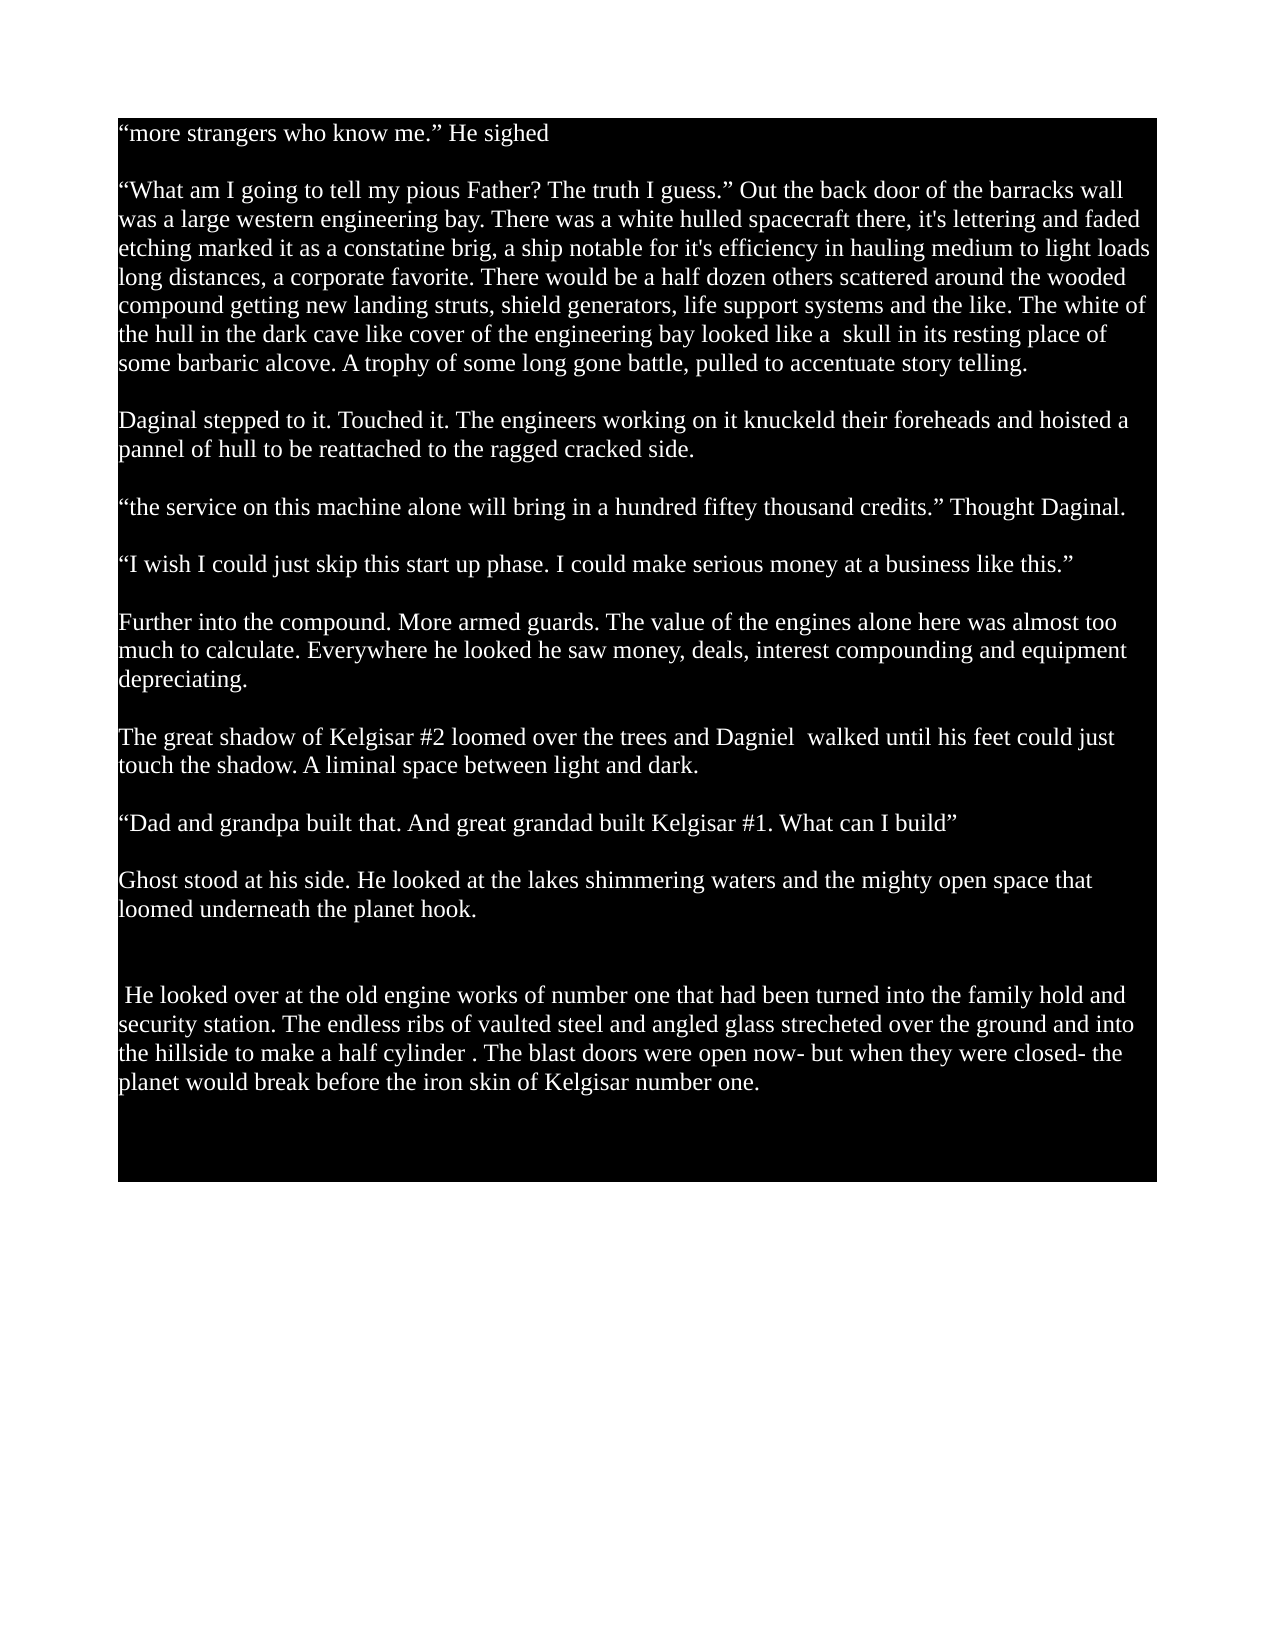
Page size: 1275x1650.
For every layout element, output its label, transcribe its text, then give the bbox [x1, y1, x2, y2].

text “more strangers who know me.” He sighed “What am I going to tell my pious Father? The truth I guess.” Out the back door of the barracks wall was a large western engineering bay. There was a white hulled spacecraft there, it's lettering and faded etching marked it as a constatine brig, a ship notable for it's efficiency in hauling medium to light loads long distances, a corporate favorite. There would be a half dozen others scattered around the wooded compound getting new landing struts, shield generators, life support systems and the like. The white of the hull in the dark cave like cover of the engineering bay looked like a skull in its resting place of some barbaric alcove. A trophy of some long gone battle, pulled to accentuate story telling. Daginal stepped to it. Touched it. The engineers working on it knuckeld their foreheads and hoisted a pannel of hull to be reattached to the ragged cracked side. [118, 118, 1157, 463]
text Further into the compound. More armed guards. The value of the engines alone here was almost too much to calculate. Everywhere he looked he saw money, deals, interest compounding and equipment depreciating. [118, 607, 1157, 693]
text The great shadow of Kelgisar #2 loomed over the trees and Dagniel walked until his feet could just touch the shadow. A liminal space between light and dark. “Dad and grandpa built that. And great grandad built Kelgisar #1. What can I build” Ghost stood at his side. He looked at the lakes shimmering waters and the mighty open space that loomed underneath the planet hook. He looked over at the old engine works of number one that had been turned into the family hold and security station. The endless ribs of vaulted steel and angled glass strecheted over the ground and into the hillside to make a half cylinder . The blast doors were open now- but when they were closed- the planet would break before the iron skin of Kelgisar number one. [118, 722, 1157, 1124]
text “the service on this machine alone will bring in a hundred fiftey thousand credits.” Thought Daginal. “I wish I could just skip this start up phase. I could make serious money at a business like this.” [118, 492, 1157, 578]
